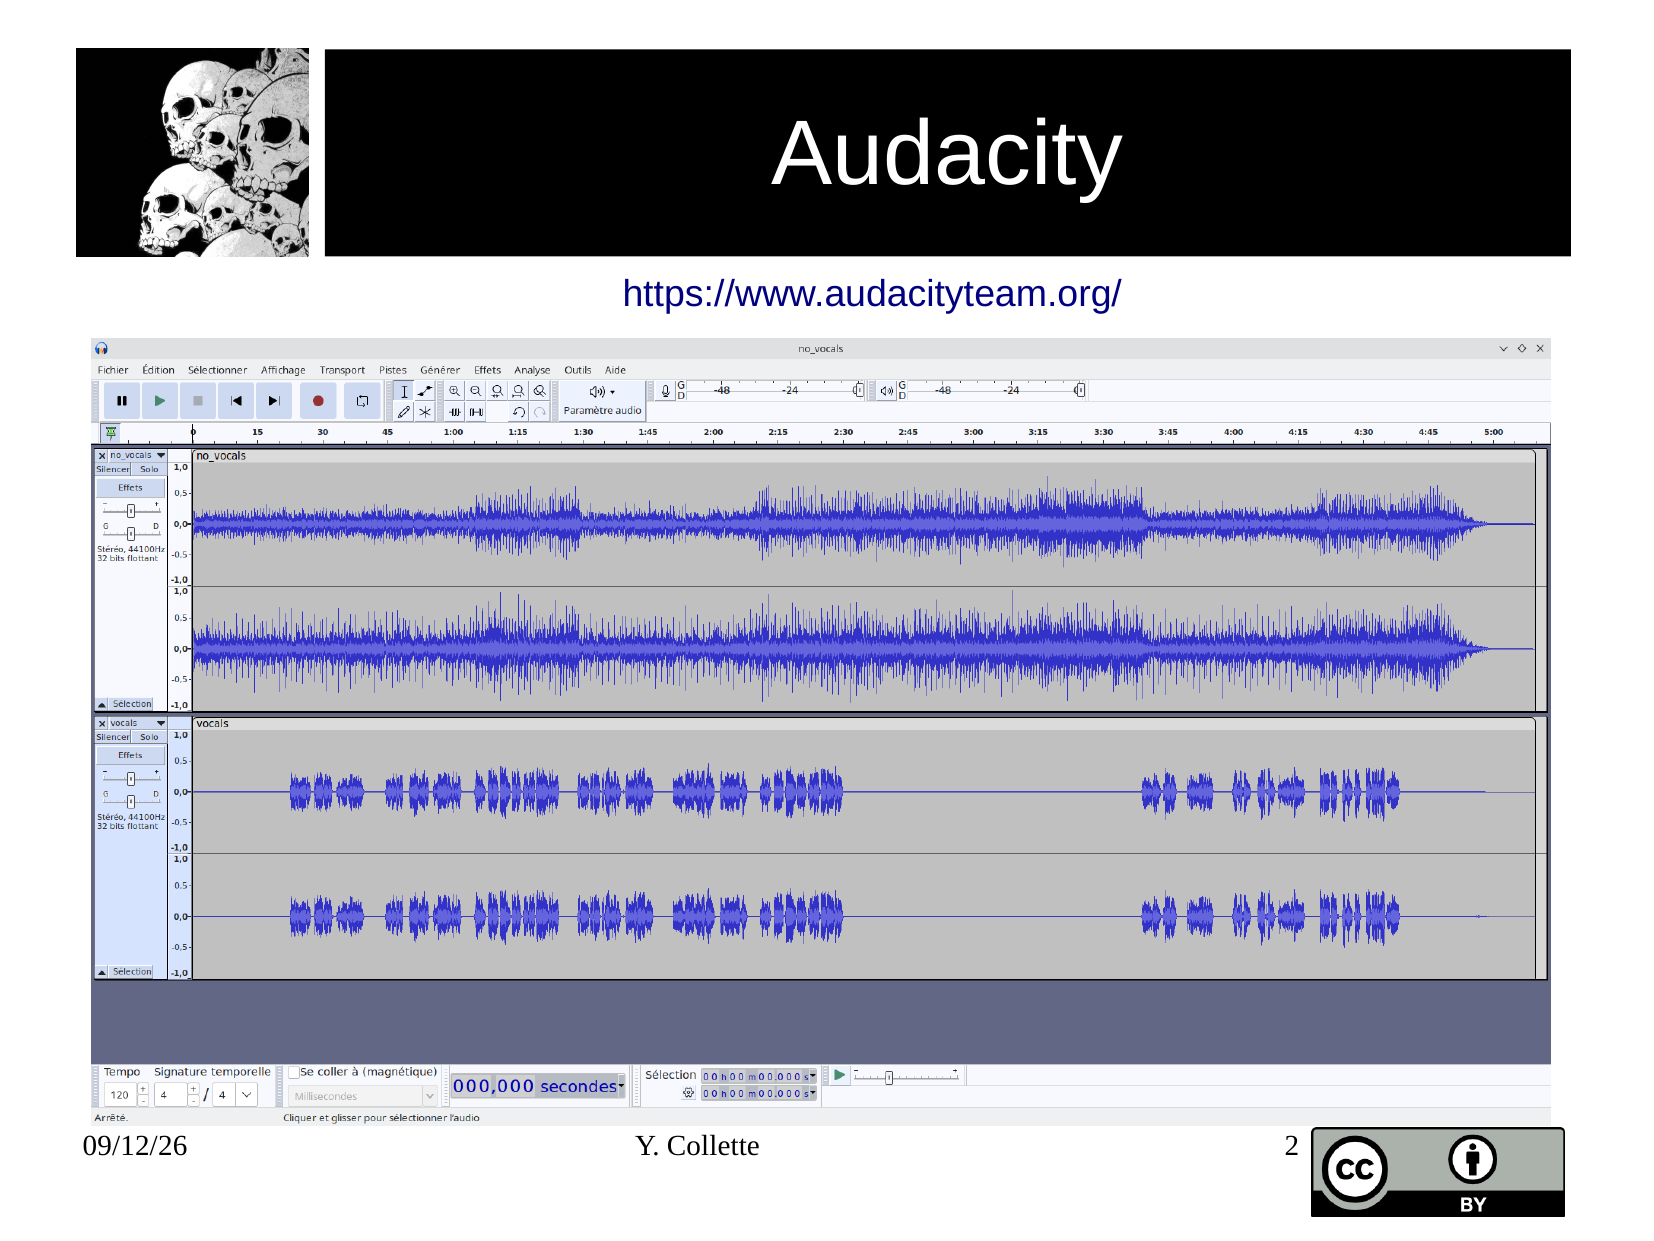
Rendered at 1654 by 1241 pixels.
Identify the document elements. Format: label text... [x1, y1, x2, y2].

picture [76, 48, 309, 257]
picture [41, 297, 1600, 1217]
text_box https://www.audacityteam.org/ [607, 265, 1145, 322]
title Audacity [324, 49, 1571, 257]
